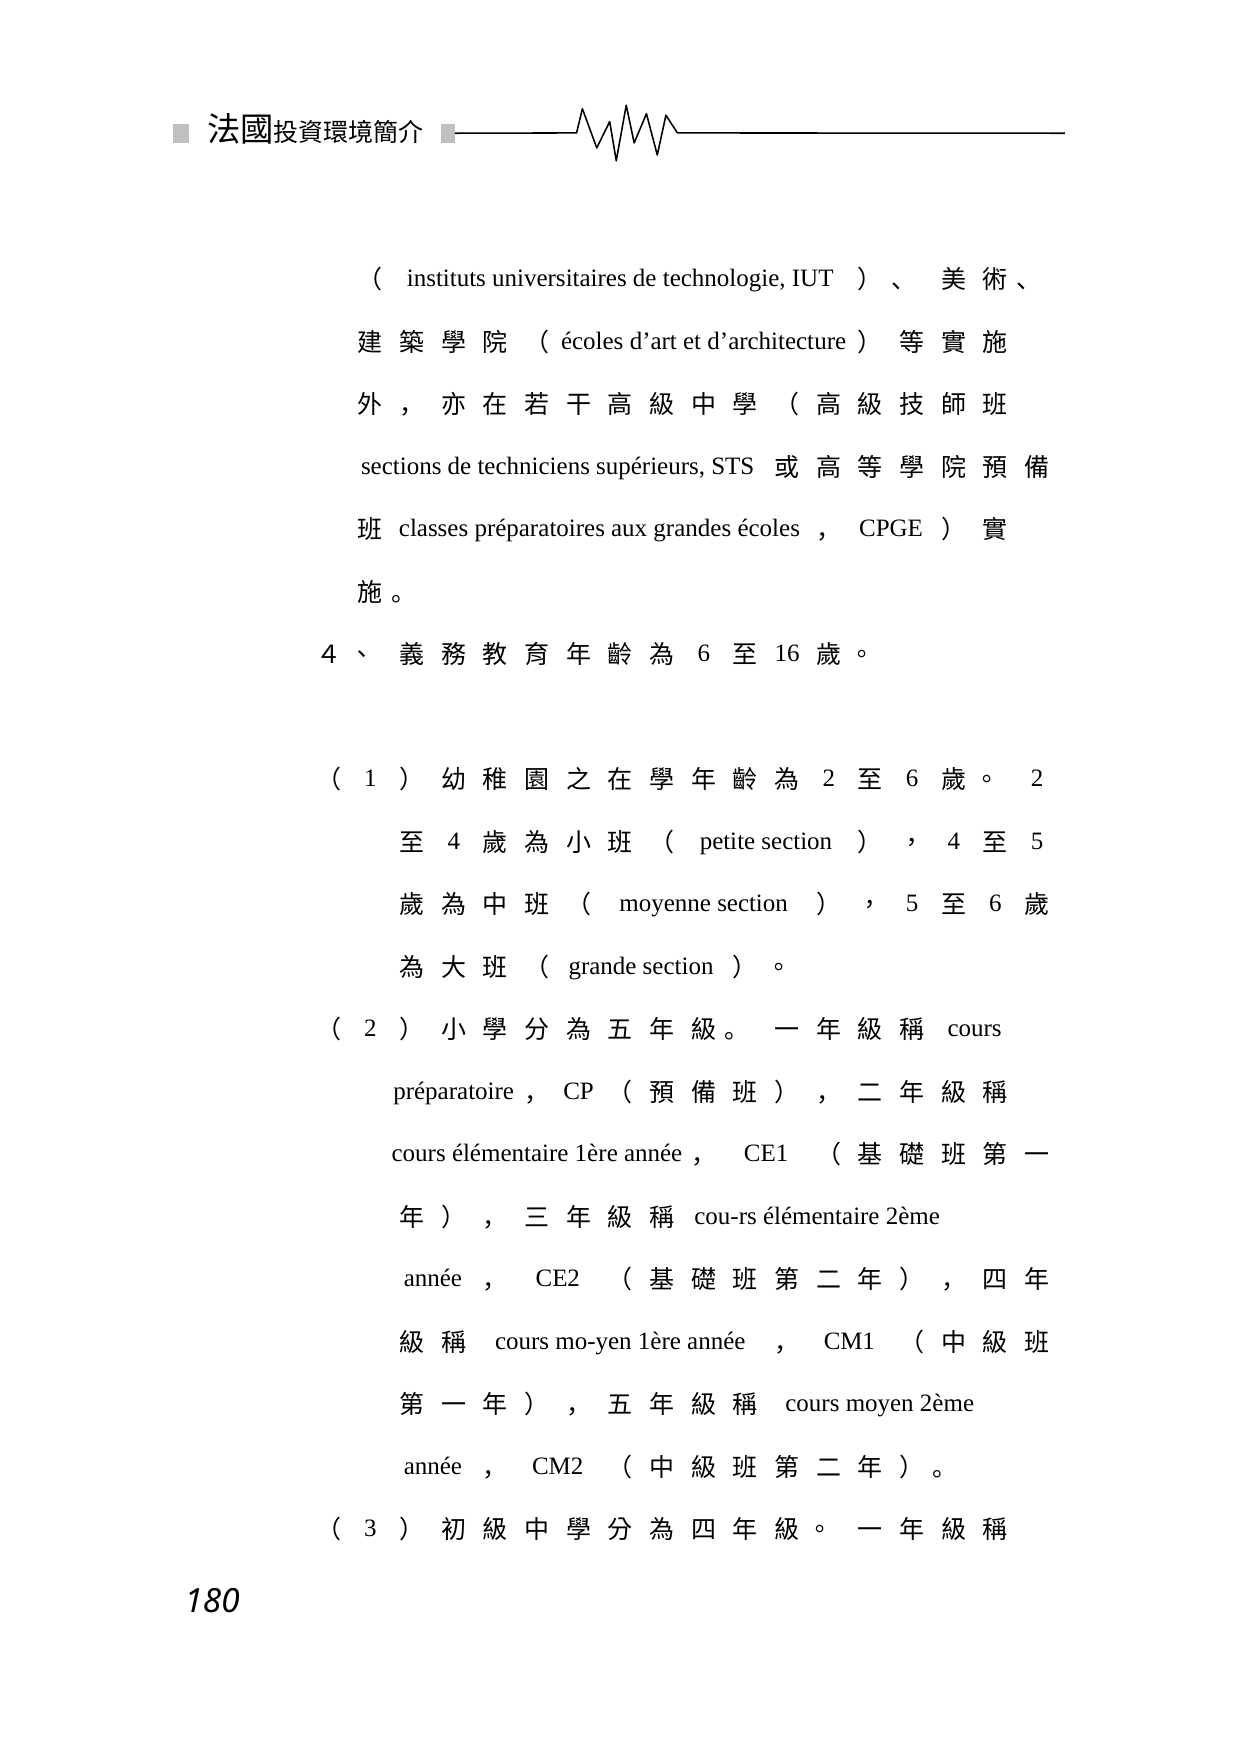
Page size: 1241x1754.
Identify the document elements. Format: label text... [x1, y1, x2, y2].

text （1）幼稚園之在學年齡為2至6歲。2至4歲為小班（petite section），4至5歲為中班（moyenne section），5至6歲為大班（grande section）。 [306, 736, 1058, 986]
text （2）小學分為五年級。一年級稱cours préparatoire，CP（預備班），二年級稱cours élémentaire 1ère année，CE1（基礎班第一年），三年級稱cou-rs élémentaire 2ème année，CE2（基礎班第二年），四年級稱cours mo-yen 1ère année，CM1（中級班第一年），五年級稱cours moyen 2ème année，CM2（中級班第二年）。 [306, 986, 1058, 1486]
text （instituts universitaires de technologie, IUT）、美術、建築學院（écoles d’art et d’architecture）等實施外，亦在若干高級中學（高級技師班sections de techniciens supérieurs, STS或高等學院預備班classes préparatoires aux grandes écoles，CPGE）實施。 [281, 236, 1058, 611]
text （3）初級中學分為四年級。一年級稱 [306, 1486, 1058, 1549]
text ４、義務教育年齡為6至16歲。 [281, 611, 1058, 674]
